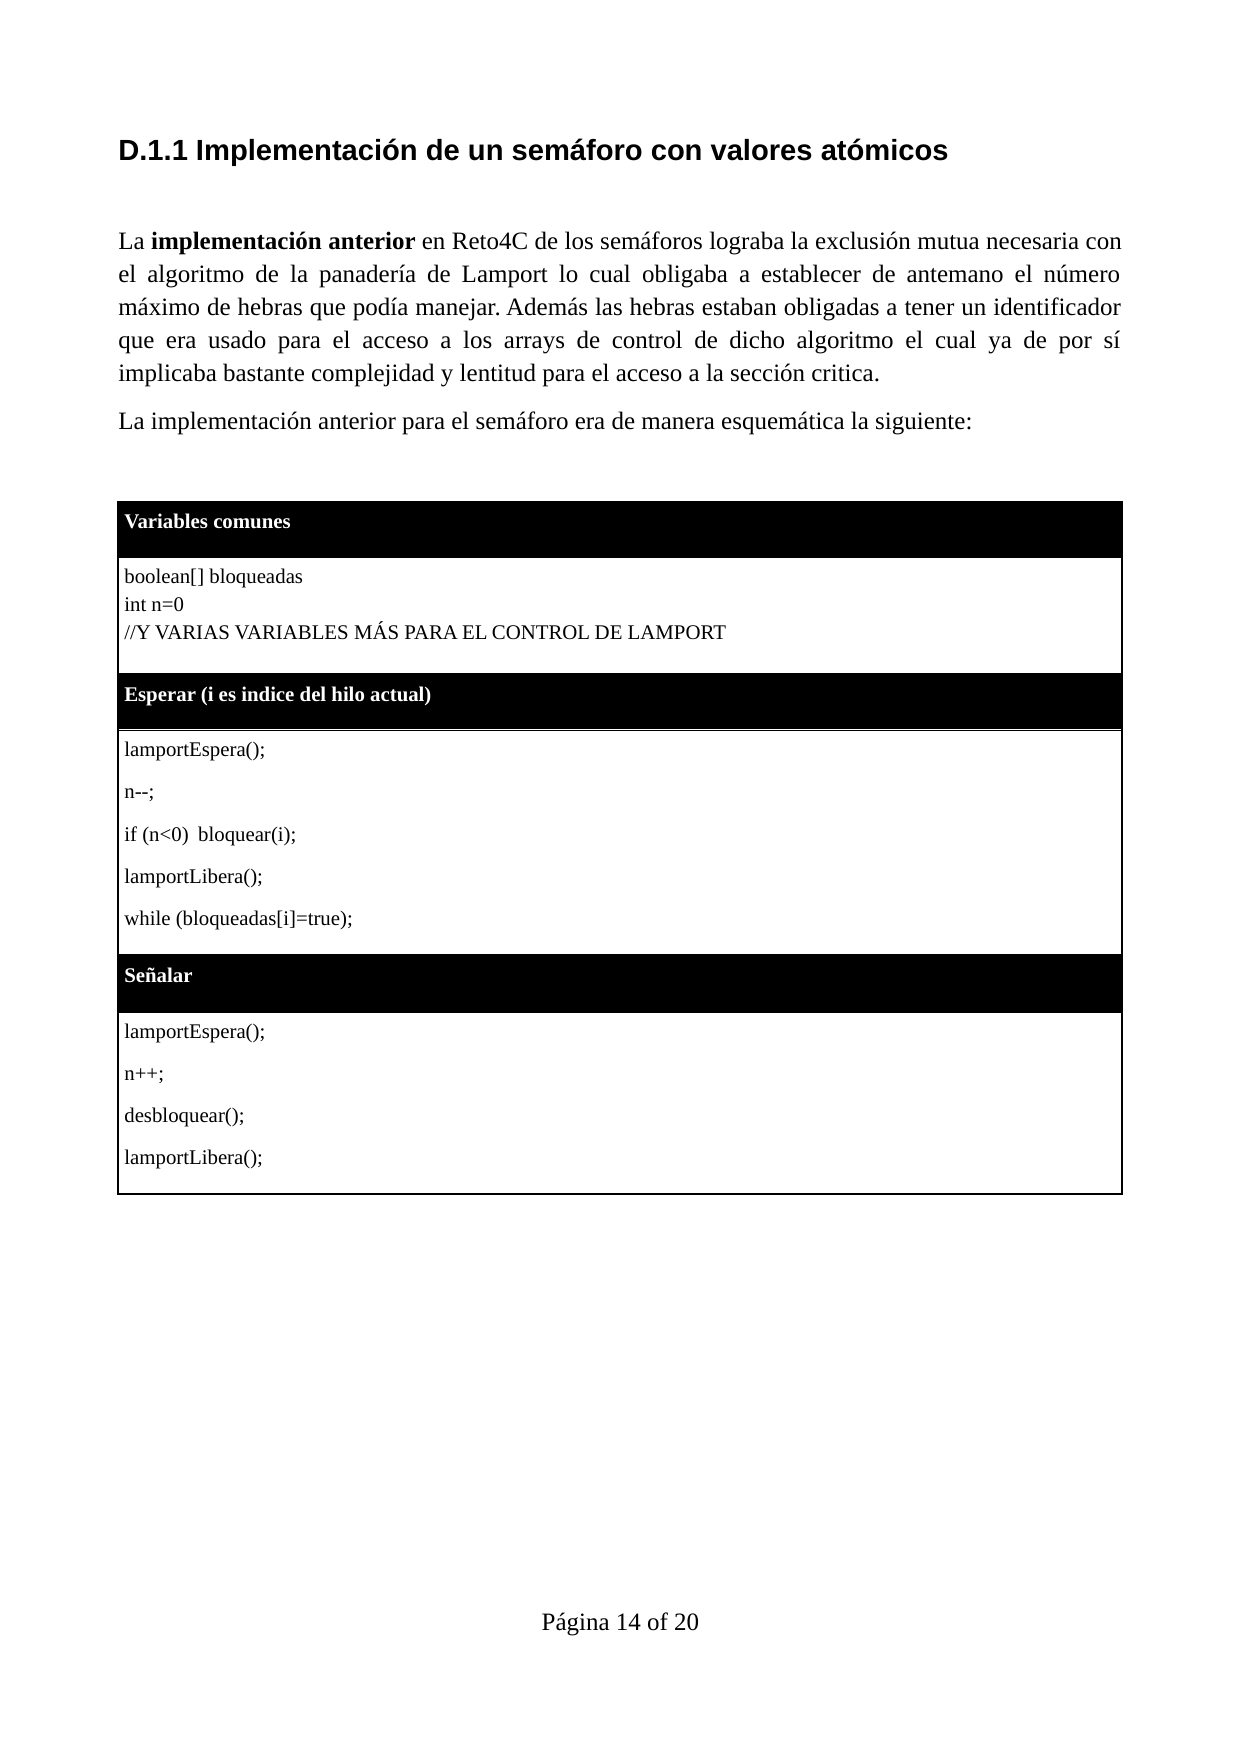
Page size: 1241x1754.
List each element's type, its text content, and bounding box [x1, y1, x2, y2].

subtitle D.1.1 Implementación de un semáforo con valores atómicos [118, 133, 1122, 166]
table_header Variables comunes [119, 503, 1121, 557]
text La implementación anterior en Reto4C de los semáforos lograba la exclusión mutua necesaria con el algoritmo de la panadería de Lamport lo cual obligaba a establecer de antemano el número máximo de hebras que podía manejar. Además las hebras estaban obligadas a tener un identificador que era usado para el acceso a los arrays de control de dicho algoritmo el cual ya de por sí implicaba bastante complejidad y lentitud para el acceso a la sección critica. [118, 226, 1122, 387]
table_cell lamportEspera(); n--; if (n<0) bloquear(i); lamportLibera(); while (bloqueadas[i]=true); [119, 731, 1121, 954]
text La implementación anterior para el semáforo era de manera esquemática la siguiente: [118, 406, 1122, 435]
table_header Esperar (i es indice del hilo actual) [119, 676, 1121, 729]
table_cell lamportEspera(); n++; desbloquear(); lamportLibera(); [119, 1013, 1121, 1193]
table_cell boolean[] bloqueadas int n=0 //Y VARIAS VARIABLES MÁS PARA EL CONTROL DE LAMPORT [119, 558, 1121, 672]
table_header Señalar [119, 957, 1121, 1011]
